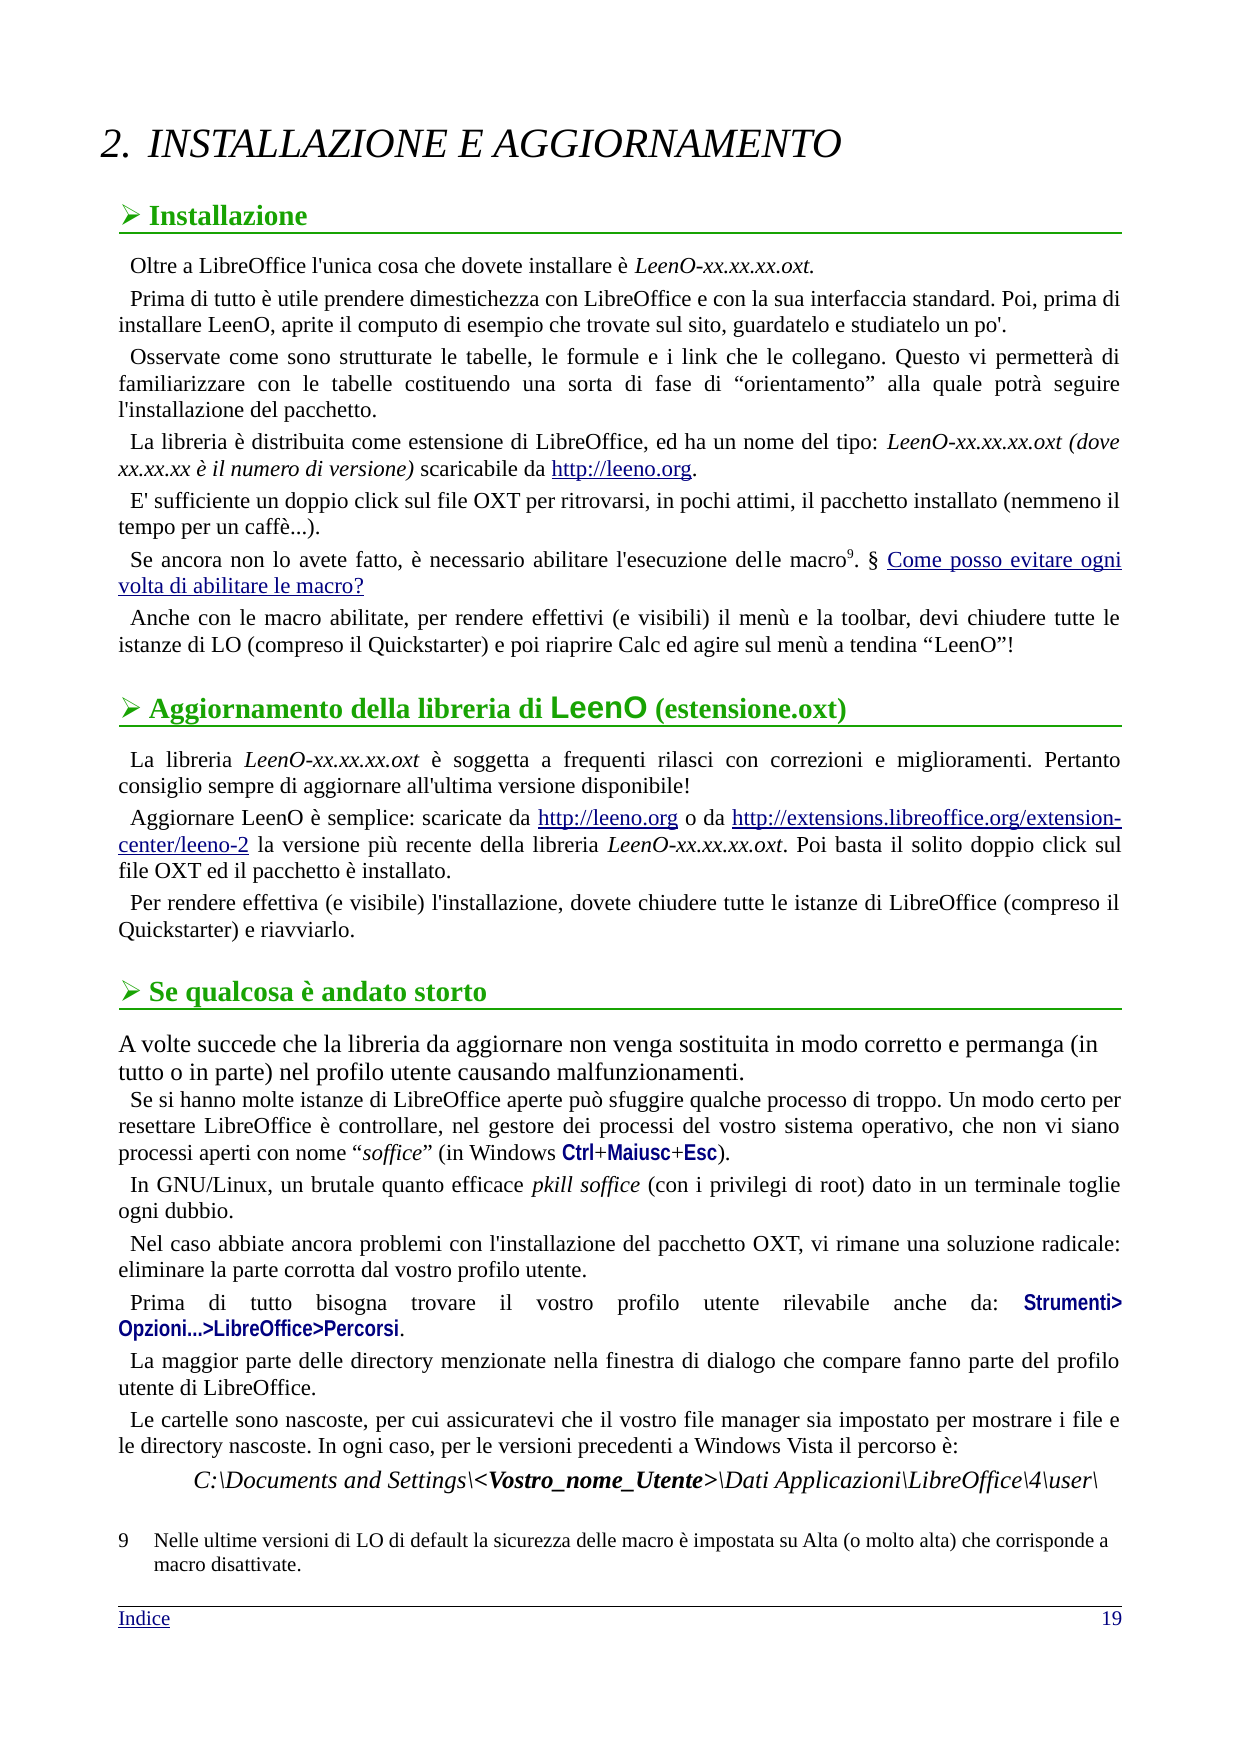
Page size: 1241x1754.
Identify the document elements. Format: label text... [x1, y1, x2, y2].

text Prima di tutto bisogna trovare il vostro profilo utente rilevabile anche da: Strumenti> Opzioni...>LibreOffice>Percorsi. [118, 1288, 1122, 1341]
text Se ancora non lo avete fatto, è necessario abilitare l'esecuzione delle macro. § Come posso evitare ogni volta di abilitare le macro? [118, 546, 1122, 598]
text La libreria è distribuita come estensione di LibreOffice, ed ha un nome del tipo: LeenO-xx.xx.xx.oxt (dove xx.xx.xx è il numero di versione) scaricabile da http://leeno.org. [118, 428, 1122, 481]
text La libreria LeenO-xx.xx.xx.oxt è soggetta a frequenti rilasci con correzioni e miglioramenti. Pertanto consiglio sempre di aggiornare all'ultima versione disponibile! [118, 746, 1122, 798]
subtitle Se qualcosa è andato storto [119, 974, 1122, 1008]
list C:\Documents and Settings\<Vostro_nome_Utente>\Dati Applicazioni\LibreOffice\4\user\ [156, 1465, 1122, 1493]
text In GNU/Linux, un brutale quanto efficace pkill soffice (con i privilegi di root) dato in un terminale toglie ogni dubbio. [118, 1171, 1122, 1224]
text La maggior parte delle directory menzionate nella finestra di dialogo che compare fanno parte del profilo utente di LibreOffice. [118, 1347, 1122, 1400]
text Osservate come sono strutturate le tabelle, le formule e i link che le collegano. Questo vi permetterà di familiarizzare con le tabelle costituendo una sorta di fase di “orientamento” alla quale potrà seguire l'installazione del pacchetto. [118, 343, 1122, 422]
text Anche con le macro abilitate, per rendere effettivi (e visibili) il menù e la toolbar, devi chiudere tutte le istanze di LO (compreso il Quickstarter) e poi riaprire Calc ed agire sul menù a tendina “LeenO”! [118, 604, 1122, 657]
subtitle INSTALLAZIONE E AGGIORNAMENTO [100, 118, 1122, 166]
text Per rendere effettiva (e visibile) l'installazione, dovete chiudere tutte le istanze di LibreOffice (compreso il Quickstarter) e riavviarlo. [118, 889, 1122, 942]
text E' sufficiente un doppio click sul file OXT per ritrovarsi, in pochi attimi, il pacchetto installato (nemmeno il tempo per un caffè...). [118, 487, 1122, 540]
text Nel caso abbiate ancora problemi con l'installazione del pacchetto OXT, vi rimane una soluzione radicale: eliminare la parte corrotta dal vostro profilo utente. [118, 1230, 1122, 1283]
text Nelle ultime versioni di LO di default la sicurezza delle macro è impostata su Alta (o molto alta) che corrisponde a macro disattivate. [118, 1528, 1122, 1576]
list Prima di tutto è utile prendere dimestichezza con LibreOffice e con la sua interfaccia standard. Poi, prima di installare LeenO, aprite il computo di esempio che trovate sul sito, guardatelo e studiatelo un po'. [118, 285, 1122, 337]
text Le cartelle sono nascoste, per cui assicuratevi che il vostro file manager sia impostato per mostrare i file e le directory nascoste. In ogni caso, per le versioni precedenti a Windows Vista il percorso è: [118, 1406, 1122, 1459]
list Oltre a LibreOffice l'unica cosa che dovete installare è LeenO-xx.xx.xx.oxt. [118, 252, 1122, 279]
subtitle Installazione [119, 198, 1122, 232]
text Aggiornare LeenO è semplice: scaricate da http://leeno.org o da http://extensions.libreoffice.org/extension-center/leeno-2 la versione più recente della libreria LeenO-xx.xx.xx.oxt. Poi basta il solito doppio click sul file OXT ed il pacchetto è installato. [118, 804, 1122, 883]
subtitle Aggiornamento della libreria di LeenO (estensione.oxt) [119, 689, 1122, 725]
text Se si hanno molte istanze di LibreOffice aperte può sfuggire qualche processo di troppo. Un modo certo per resettare LibreOffice è controllare, nel gestore dei processi del vostro sistema operativo, che non vi siano processi aperti con nome “soffice” (in Windows Ctrl+Maiusc+Esc). [118, 1086, 1122, 1165]
text A volte succede che la libreria da aggiornare non venga sostituita in modo corretto e permanga (in tutto o in parte) nel profilo utente causando malfunzionamenti. [118, 1029, 1122, 1086]
